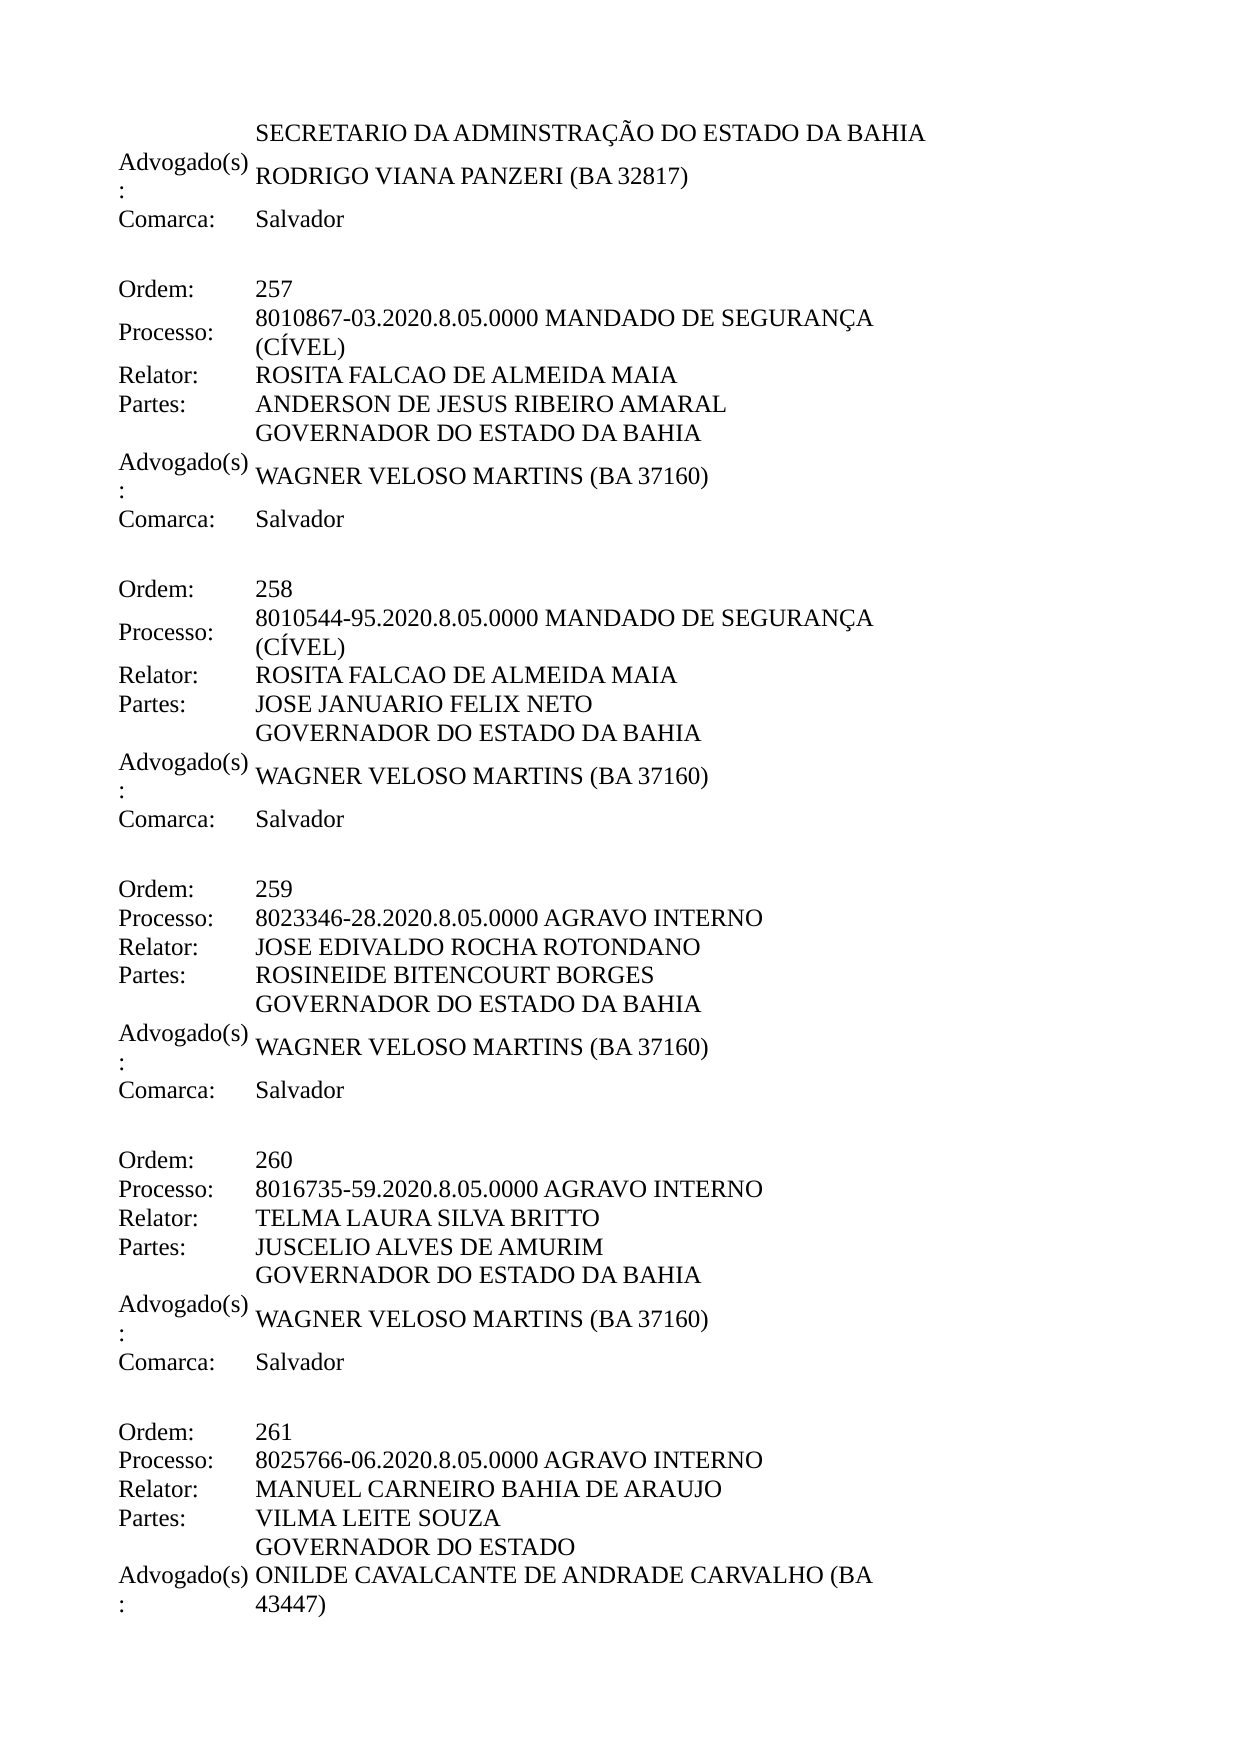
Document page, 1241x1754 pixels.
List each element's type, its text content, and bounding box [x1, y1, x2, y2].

table_header 261 [255, 1417, 945, 1446]
table_cell GOVERNADOR DO ESTADO DA BAHIA [255, 989, 766, 1018]
table_cell Processo: [118, 603, 255, 661]
table_cell WAGNER VELOSO MARTINS (BA 37160) [255, 747, 969, 804]
table_cell JOSE EDIVALDO ROCHA ROTONDANO [255, 932, 766, 961]
table_cell Processo: [118, 303, 255, 361]
table_cell ROSITA FALCAO DE ALMEIDA MAIA [255, 361, 969, 389]
table_cell Partes: [118, 1232, 255, 1261]
table_cell Partes: [118, 689, 255, 718]
table_cell Partes: [118, 389, 255, 418]
table_header Ordem: [118, 874, 255, 903]
table_header 260 [255, 1146, 766, 1174]
table_cell 8025766-06.2020.8.05.0000 AGRAVO INTERNO [255, 1446, 945, 1474]
table_cell Comarca: [118, 204, 255, 233]
table_cell Salvador [255, 204, 967, 233]
table_cell Relator: [118, 361, 255, 389]
table_cell Processo: [118, 1446, 255, 1474]
table_cell Relator: [118, 1203, 255, 1232]
table_cell Advogado(s): [118, 1289, 255, 1347]
table_cell JOSE JANUARIO FELIX NETO [255, 689, 969, 718]
table_cell Salvador [255, 1076, 766, 1104]
table_cell ANDERSON DE JESUS RIBEIRO AMARAL [255, 389, 969, 418]
table_cell Salvador [255, 504, 969, 533]
table_cell Advogado(s): [118, 447, 255, 504]
table_header Ordem: [118, 1146, 255, 1174]
table_cell TELMA LAURA SILVA BRITTO [255, 1203, 766, 1232]
table_cell Processo: [118, 903, 255, 932]
table_cell VILMA LEITE SOUZA [255, 1503, 945, 1532]
table_cell 8010544-95.2020.8.05.0000 MANDADO DE SEGURANÇA (CÍVEL) [255, 603, 969, 661]
table_header Ordem: [118, 1417, 255, 1446]
table_cell Salvador [255, 1347, 766, 1376]
table_cell Relator: [118, 932, 255, 961]
table_cell 8010867-03.2020.8.05.0000 MANDADO DE SEGURANÇA (CÍVEL) [255, 303, 969, 361]
table_cell Comarca: [118, 1347, 255, 1376]
table_cell GOVERNADOR DO ESTADO DA BAHIA [255, 718, 969, 747]
table_cell Relator: [118, 661, 255, 689]
table_cell 8016735-59.2020.8.05.0000 AGRAVO INTERNO [255, 1174, 766, 1203]
table_cell Relator: [118, 1474, 255, 1503]
table_header Ordem: [118, 574, 255, 603]
table_header Ordem: [118, 274, 255, 303]
table_cell WAGNER VELOSO MARTINS (BA 37160) [255, 1289, 766, 1347]
table_cell Comarca: [118, 804, 255, 833]
table_cell [118, 1261, 255, 1289]
table_cell WAGNER VELOSO MARTINS (BA 37160) [255, 1018, 766, 1076]
table_cell Advogado(s): [118, 747, 255, 804]
table_header 258 [255, 574, 969, 603]
table_cell [118, 718, 255, 747]
table_cell MANUEL CARNEIRO BAHIA DE ARAUJO [255, 1474, 945, 1503]
table_cell Salvador [255, 804, 969, 833]
table_cell ROSINEIDE BITENCOURT BORGES [255, 961, 766, 989]
table_cell [118, 118, 255, 147]
table_header 257 [255, 274, 969, 303]
table_cell ROSITA FALCAO DE ALMEIDA MAIA [255, 661, 969, 689]
table_cell Partes: [118, 1503, 255, 1532]
table_header 259 [255, 874, 766, 903]
table_cell Processo: [118, 1174, 255, 1203]
table_cell Partes: [118, 961, 255, 989]
table_cell Advogado(s): [118, 147, 255, 204]
table_cell 8023346-28.2020.8.05.0000 AGRAVO INTERNO [255, 903, 766, 932]
table_cell [118, 989, 255, 1018]
table_cell GOVERNADOR DO ESTADO [255, 1532, 945, 1561]
table_cell [118, 1532, 255, 1561]
table_cell RODRIGO VIANA PANZERI (BA 32817) [255, 147, 967, 204]
table_cell GOVERNADOR DO ESTADO DA BAHIA [255, 418, 969, 447]
table_cell GOVERNADOR DO ESTADO DA BAHIA [255, 1261, 766, 1289]
table_cell ONILDE CAVALCANTE DE ANDRADE CARVALHO (BA 43447) [255, 1561, 945, 1618]
table_cell SECRETARIO DA ADMINSTRAÇÃO DO ESTADO DA BAHIA [255, 118, 967, 147]
table_cell Advogado(s): [118, 1018, 255, 1076]
table_cell WAGNER VELOSO MARTINS (BA 37160) [255, 447, 969, 504]
table_cell Comarca: [118, 1076, 255, 1104]
table_cell [118, 418, 255, 447]
table_cell Comarca: [118, 504, 255, 533]
table_cell JUSCELIO ALVES DE AMURIM [255, 1232, 766, 1261]
table_cell Advogado(s): [118, 1561, 255, 1618]
